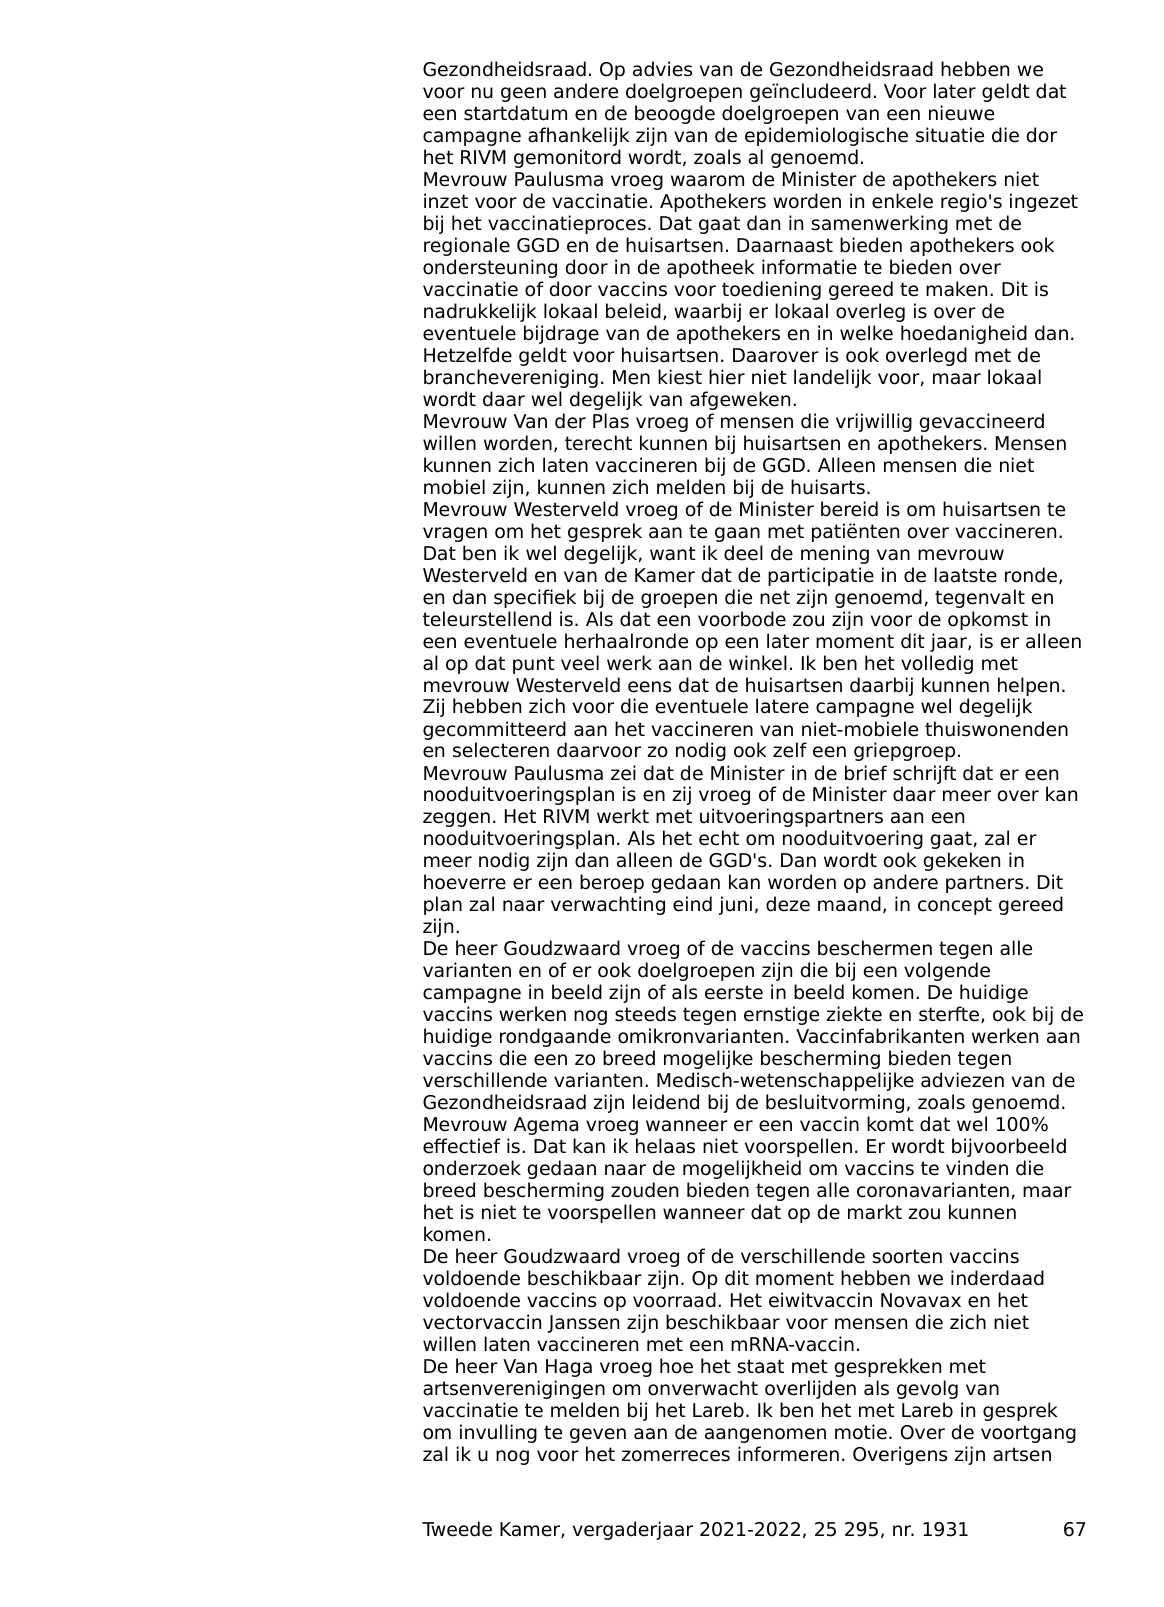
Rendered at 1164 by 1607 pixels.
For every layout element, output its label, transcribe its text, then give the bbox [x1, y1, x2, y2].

text Mevrouw Van der Plas vroeg of mensen die vrijwillig gevaccineerd willen worden, terecht kunnen bij huisartsen en apothekers. Mensen kunnen zich laten vaccineren bij de GGD. Alleen mensen die niet mobiel zijn, kunnen zich melden bij de huisarts. [422, 411, 1087, 499]
text Mevrouw Paulusma zei dat de Minister in de brief schrijft dat er een nooduitvoeringsplan is en zij vroeg of de Minister daar meer over kan zeggen. Het RIVM werkt met uitvoeringspartners aan een nooduitvoeringsplan. Als het echt om nooduitvoering gaat, zal er meer nodig zijn dan alleen de GGD's. Dan wordt ook gekeken in hoeverre er een beroep gedaan kan worden op andere partners. Dit plan zal naar verwachting eind juni, deze maand, in concept gereed zijn. [422, 762, 1087, 938]
text Mevrouw Westerveld vroeg of de Minister bereid is om huisartsen te vragen om het gesprek aan te gaan met patiënten over vaccineren. Dat ben ik wel degelijk, want ik deel de mening van mevrouw Westerveld en van de Kamer dat de participatie in de laatste ronde, en dan specifiek bij de groepen die net zijn genoemd, tegenvalt en teleurstellend is. Als dat een voorbode zou zijn voor de opkomst in een eventuele herhaalronde op een later moment dit jaar, is er alleen al op dat punt veel werk aan de winkel. Ik ben het volledig met mevrouw Westerveld eens dat de huisartsen daarbij kunnen helpen. Zij hebben zich voor die eventuele latere campagne wel degelijk gecommitteerd aan het vaccineren van niet-mobiele thuiswonenden en selecteren daarvoor zo nodig ook zelf een griepgroep. [422, 499, 1087, 762]
text De heer Goudzwaard vroeg of de vaccins beschermen tegen alle varianten en of er ook doelgroepen zijn die bij een volgende campagne in beeld zijn of als eerste in beeld komen. De huidige vaccins werken nog steeds tegen ernstige ziekte en sterfte, ook bij de huidige rondgaande omikronvarianten. Vaccinfabrikanten werken aan vaccins die een zo breed mogelijke bescherming bieden tegen verschillende varianten. Medisch-wetenschappelijke adviezen van de Gezondheidsraad zijn leidend bij de besluitvorming, zoals genoemd. [422, 938, 1087, 1114]
text Mevrouw Paulusma vroeg waarom de Minister de apothekers niet inzet voor de vaccinatie. Apothekers worden in enkele regio's ingezet bij het vaccinatieproces. Dat gaat dan in samenwerking met de regionale GGD en de huisartsen. Daarnaast bieden apothekers ook ondersteuning door in de apotheek informatie te bieden over vaccinatie of door vaccins voor toediening gereed te maken. Dit is nadrukkelijk lokaal beleid, waarbij er lokaal overleg is over de eventuele bijdrage van de apothekers en in welke hoedanigheid dan. Hetzelfde geldt voor huisartsen. Daarover is ook overlegd met de branchevereniging. Men kiest hier niet landelijk voor, maar lokaal wordt daar wel degelijk van afgeweken. [422, 169, 1087, 411]
text De heer Goudzwaard vroeg of de verschillende soorten vaccins voldoende beschikbaar zijn. Op dit moment hebben we inderdaad voldoende vaccins op voorraad. Het eiwitvaccin Novavax en het vectorvaccin Janssen zijn beschikbaar voor mensen die zich niet willen laten vaccineren met een mRNA-vaccin. [422, 1246, 1087, 1356]
text De heer Van Haga vroeg hoe het staat met gesprekken met artsenverenigingen om onverwacht overlijden als gevolg van vaccinatie te melden bij het Lareb. Ik ben het met Lareb in gesprek om invulling te geven aan de aangenomen motie. Over de voortgang zal ik u nog voor het zomerreces informeren. Overigens zijn artsen [422, 1356, 1087, 1466]
text Gezondheidsraad. Op advies van de Gezondheidsraad hebben we voor nu geen andere doelgroepen geïncludeerd. Voor later geldt dat een startdatum en de beoogde doelgroepen van een nieuwe campagne afhankelijk zijn van de epidemiologische situatie die dor het RIVM gemonitord wordt, zoals al genoemd. [422, 59, 1087, 169]
text Mevrouw Agema vroeg wanneer er een vaccin komt dat wel 100% effectief is. Dat kan ik helaas niet voorspellen. Er wordt bijvoorbeeld onderzoek gedaan naar de mogelijkheid om vaccins te vinden die breed bescherming zouden bieden tegen alle coronavarianten, maar het is niet te voorspellen wanneer dat op de markt zou kunnen komen. [422, 1114, 1087, 1246]
